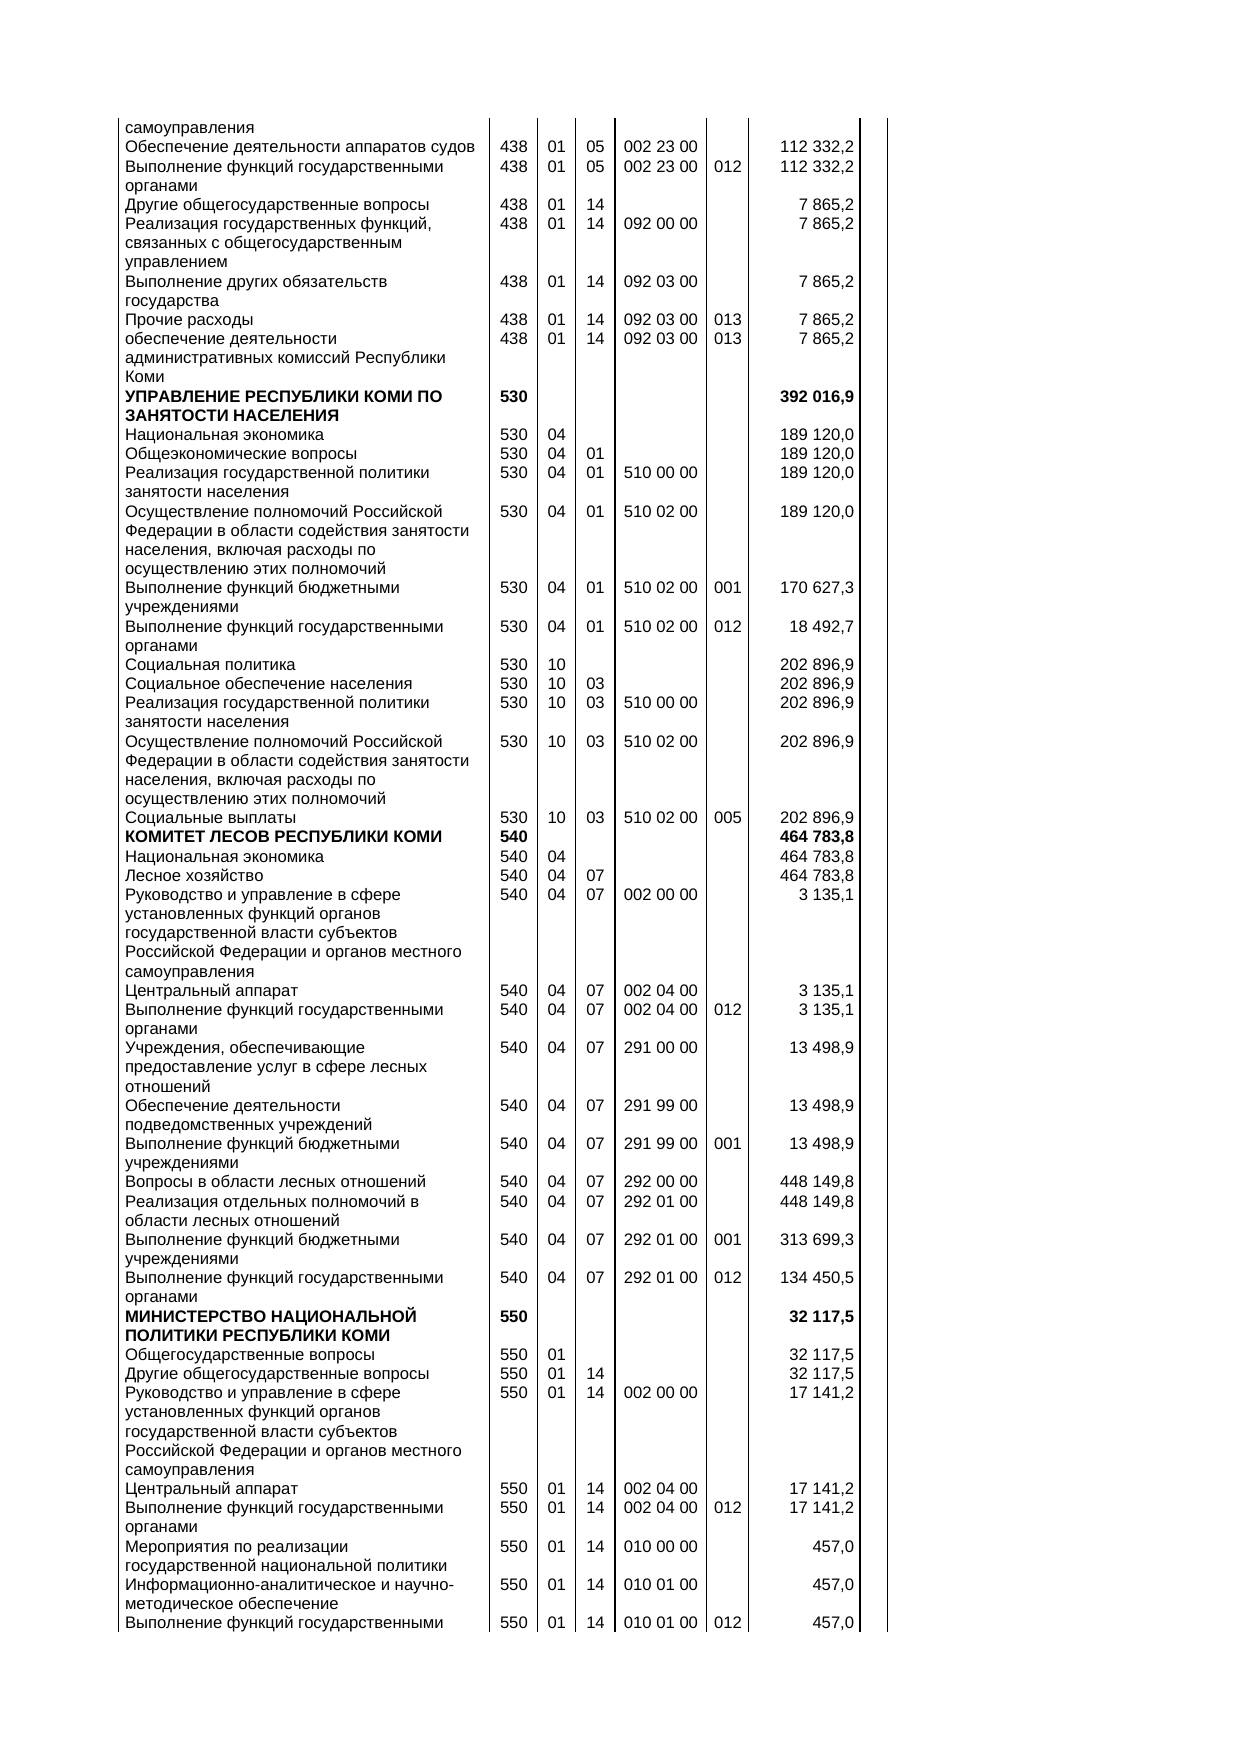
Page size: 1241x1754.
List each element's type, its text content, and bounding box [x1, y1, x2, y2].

table_cell 510 00 00 [616, 693, 706, 731]
table_cell 438 [490, 271, 537, 310]
table_cell 550 [490, 1575, 537, 1613]
table_cell [861, 866, 887, 885]
table_cell 04 [538, 981, 575, 1000]
table_cell 01 [538, 1364, 575, 1383]
table_cell Осуществление полномочий Российской Федерации в области содействия занятости населения, включая расходы по осуществлению этих полномочий [119, 501, 489, 578]
table_cell 464 783,8 [749, 866, 859, 885]
table_cell 3 135,1 [749, 885, 859, 981]
table_cell [616, 827, 706, 846]
table_cell 17 141,2 [749, 1383, 859, 1479]
table_cell [576, 1345, 614, 1364]
table_cell [861, 693, 887, 731]
table_cell 170 627,3 [749, 578, 859, 616]
table_cell [861, 214, 887, 271]
table_cell 005 [707, 808, 748, 827]
table_cell 530 [490, 616, 537, 655]
table_cell 13 498,9 [749, 1038, 859, 1096]
table_cell 03 [576, 693, 614, 731]
table_cell [707, 1575, 748, 1613]
table_cell Обеспечение деятельности аппаратов судов [119, 137, 489, 156]
table_cell 291 99 00 [616, 1134, 706, 1172]
table_cell 550 [490, 1613, 537, 1632]
table_cell 010 01 00 [616, 1613, 706, 1632]
table_cell Руководство и управление в сфере установленных функций органов государственной власти субъектов Российской Федерации и органов местного самоуправления [119, 885, 489, 981]
table_cell 14 [576, 1575, 614, 1613]
table_cell [538, 386, 575, 425]
table_cell [576, 655, 614, 674]
table_cell 14 [576, 1498, 614, 1536]
table_cell 530 [490, 444, 537, 463]
table_cell [707, 1383, 748, 1479]
table_cell 7 865,2 [749, 310, 859, 329]
table_cell 438 [490, 195, 537, 214]
table_cell 07 [576, 1134, 614, 1172]
table_cell [707, 444, 748, 463]
table_cell 540 [490, 1096, 537, 1134]
table_cell [616, 425, 706, 444]
table_cell 05 [576, 137, 614, 156]
table_cell [616, 1345, 706, 1364]
table_cell 01 [538, 156, 575, 195]
table_cell 530 [490, 463, 537, 501]
table_cell 03 [576, 674, 614, 693]
table_cell [707, 674, 748, 693]
table_cell Вопросы в области лесных отношений [119, 1172, 489, 1191]
table_cell [749, 118, 859, 137]
table_cell [861, 827, 887, 846]
table_cell 04 [538, 846, 575, 866]
table_cell МИНИСТЕРСТВО НАЦИОНАЛЬНОЙ ПОЛИТИКИ РЕСПУБЛИКИ КОМИ [119, 1306, 489, 1345]
table_cell [861, 655, 887, 674]
table_cell 012 [707, 156, 748, 195]
table_cell Центральный аппарат [119, 981, 489, 1000]
table_cell 530 [490, 501, 537, 578]
table_cell 202 896,9 [749, 674, 859, 693]
table_cell 012 [707, 1498, 748, 1536]
table_cell 189 120,0 [749, 425, 859, 444]
table_cell 04 [538, 1191, 575, 1230]
table_cell 7 865,2 [749, 329, 859, 386]
table_cell [861, 1191, 887, 1230]
table_cell [861, 1096, 887, 1134]
table_cell [861, 1575, 887, 1613]
table_cell Реализация государственных функций, связанных с общегосударственным управлением [119, 214, 489, 271]
table_cell [576, 425, 614, 444]
table_cell 01 [538, 1613, 575, 1632]
table_cell [707, 846, 748, 866]
table_cell 10 [538, 655, 575, 674]
table_cell 202 896,9 [749, 731, 859, 808]
table_cell 14 [576, 1383, 614, 1479]
table_cell [538, 827, 575, 846]
table_cell 32 117,5 [749, 1345, 859, 1364]
table_cell [861, 329, 887, 386]
table_cell [861, 616, 887, 655]
table_cell 510 02 00 [616, 578, 706, 616]
table_cell 010 01 00 [616, 1575, 706, 1613]
table_cell [861, 501, 887, 578]
table_cell [616, 846, 706, 866]
table_cell [861, 1306, 887, 1345]
table_cell [616, 655, 706, 674]
table_cell Руководство и управление в сфере установленных функций органов государственной власти субъектов Российской Федерации и органов местного самоуправления [119, 1383, 489, 1479]
table_cell 530 [490, 655, 537, 674]
table_cell [707, 425, 748, 444]
table_cell 540 [490, 866, 537, 885]
table_cell 32 117,5 [749, 1364, 859, 1383]
table_cell 07 [576, 1038, 614, 1096]
table_cell 550 [490, 1306, 537, 1345]
table_cell 530 [490, 425, 537, 444]
table_cell 002 00 00 [616, 1383, 706, 1479]
table_cell Другие общегосударственные вопросы [119, 1364, 489, 1383]
table_cell УПРАВЛЕНИЕ РЕСПУБЛИКИ КОМИ ПО ЗАНЯТОСТИ НАСЕЛЕНИЯ [119, 386, 489, 425]
table_cell 540 [490, 981, 537, 1000]
table_cell 01 [576, 578, 614, 616]
table_cell [861, 1268, 887, 1306]
table_cell 438 [490, 137, 537, 156]
table_cell 01 [576, 501, 614, 578]
table_cell Выполнение функций государственными органами [119, 616, 489, 655]
table_cell Общегосударственные вопросы [119, 1345, 489, 1364]
table_cell 14 [576, 1479, 614, 1498]
table_cell 530 [490, 578, 537, 616]
table_cell [707, 195, 748, 214]
table_cell 002 04 00 [616, 1498, 706, 1536]
table_cell 134 450,5 [749, 1268, 859, 1306]
table_cell 04 [538, 1230, 575, 1268]
table_cell Информационно-аналитическое и научно-методическое обеспечение [119, 1575, 489, 1613]
table_cell 464 783,8 [749, 846, 859, 866]
table_cell 04 [538, 616, 575, 655]
table_cell [538, 1306, 575, 1345]
table_cell 01 [538, 1575, 575, 1613]
table_cell 01 [538, 1498, 575, 1536]
table_cell 448 149,8 [749, 1191, 859, 1230]
table_cell Выполнение функций бюджетными учреждениями [119, 1230, 489, 1268]
table_cell 112 332,2 [749, 137, 859, 156]
table_cell 530 [490, 674, 537, 693]
table_cell [707, 655, 748, 674]
table_cell 14 [576, 1613, 614, 1632]
table_cell [616, 118, 706, 137]
table_cell 10 [538, 693, 575, 731]
table_cell 3 135,1 [749, 1000, 859, 1038]
table_cell Лесное хозяйство [119, 866, 489, 885]
table_cell 291 00 00 [616, 1038, 706, 1096]
table_cell 292 01 00 [616, 1268, 706, 1306]
table_cell КОМИТЕТ ЛЕСОВ РЕСПУБЛИКИ КОМИ [119, 827, 489, 846]
table_cell 002 04 00 [616, 981, 706, 1000]
table_cell 03 [576, 808, 614, 827]
table_cell [576, 118, 614, 137]
table_cell 291 99 00 [616, 1096, 706, 1134]
table_cell 550 [490, 1536, 537, 1575]
table_cell 013 [707, 310, 748, 329]
table_cell [861, 1038, 887, 1096]
table_cell Социальная политика [119, 655, 489, 674]
table_cell 313 699,3 [749, 1230, 859, 1268]
table_cell 457,0 [749, 1575, 859, 1613]
table_cell 438 [490, 156, 537, 195]
table_cell 14 [576, 1364, 614, 1383]
table_cell 17 141,2 [749, 1479, 859, 1498]
table_cell [707, 827, 748, 846]
table_cell 012 [707, 1613, 748, 1632]
table_cell 07 [576, 1096, 614, 1134]
table_cell 112 332,2 [749, 156, 859, 195]
table_cell [861, 1383, 887, 1479]
table_cell [707, 1172, 748, 1191]
table_cell 092 03 00 [616, 271, 706, 310]
table_cell 540 [490, 1134, 537, 1172]
table_cell 04 [538, 1038, 575, 1096]
table_cell 010 00 00 [616, 1536, 706, 1575]
table_cell 012 [707, 616, 748, 655]
table_cell [616, 1306, 706, 1345]
table_cell 7 865,2 [749, 271, 859, 310]
table_cell [861, 731, 887, 808]
table_cell Социальные выплаты [119, 808, 489, 827]
table_cell 457,0 [749, 1613, 859, 1632]
table_cell 002 04 00 [616, 1000, 706, 1038]
table_cell Реализация государственной политики занятости населения [119, 693, 489, 731]
table_cell [707, 501, 748, 578]
table_cell [616, 195, 706, 214]
table_cell 13 498,9 [749, 1134, 859, 1172]
table_cell 292 01 00 [616, 1191, 706, 1230]
table_cell 530 [490, 693, 537, 731]
table_cell 001 [707, 1134, 748, 1172]
table_cell Обеспечение деятельности подведомственных учреждений [119, 1096, 489, 1134]
table_cell [707, 1345, 748, 1364]
table_cell [707, 137, 748, 156]
table_cell 540 [490, 827, 537, 846]
table_cell [861, 1479, 887, 1498]
table_cell 540 [490, 1268, 537, 1306]
table_cell Мероприятия по реализации государственной национальной политики [119, 1536, 489, 1575]
table_cell [861, 386, 887, 425]
table_cell [707, 1306, 748, 1345]
table_cell 540 [490, 1038, 537, 1096]
table_cell 550 [490, 1345, 537, 1364]
table_cell 189 120,0 [749, 444, 859, 463]
table_cell [707, 271, 748, 310]
table_cell [616, 674, 706, 693]
table_cell 540 [490, 1230, 537, 1268]
table_cell [861, 1364, 887, 1383]
table_cell 448 149,8 [749, 1172, 859, 1191]
table_cell [861, 846, 887, 866]
table_cell 10 [538, 674, 575, 693]
table_cell 07 [576, 866, 614, 885]
table_cell 04 [538, 1000, 575, 1038]
table_cell 550 [490, 1498, 537, 1536]
table_cell [861, 1172, 887, 1191]
table_cell 14 [576, 310, 614, 329]
table_cell [861, 885, 887, 981]
table_cell 550 [490, 1479, 537, 1498]
table_cell 550 [490, 1383, 537, 1479]
table_cell [861, 981, 887, 1000]
table_cell 17 141,2 [749, 1498, 859, 1536]
table_cell 464 783,8 [749, 827, 859, 846]
table_cell Выполнение функций государственными органами [119, 1268, 489, 1306]
table_cell 438 [490, 214, 537, 271]
table_cell 04 [538, 1134, 575, 1172]
table_cell 013 [707, 329, 748, 386]
table_cell [707, 731, 748, 808]
table_cell Выполнение функций государственными органами [119, 1000, 489, 1038]
table_cell [576, 846, 614, 866]
table_cell [616, 866, 706, 885]
table_cell [861, 137, 887, 156]
table_cell [707, 1038, 748, 1096]
table_cell 01 [538, 1536, 575, 1575]
table_cell [707, 1479, 748, 1498]
table_cell [861, 578, 887, 616]
table_cell 04 [538, 501, 575, 578]
table_cell Прочие расходы [119, 310, 489, 329]
table_cell 540 [490, 846, 537, 866]
table_cell 202 896,9 [749, 808, 859, 827]
table_cell 002 04 00 [616, 1479, 706, 1498]
table_cell [616, 1364, 706, 1383]
table_cell [490, 118, 537, 137]
table_cell 04 [538, 578, 575, 616]
table_cell 04 [538, 425, 575, 444]
table_cell Выполнение других обязательств государства [119, 271, 489, 310]
table_cell 07 [576, 1268, 614, 1306]
table_cell 18 492,7 [749, 616, 859, 655]
table_cell [861, 1613, 887, 1632]
table_cell [861, 195, 887, 214]
table_cell [861, 118, 887, 137]
table_cell [707, 866, 748, 885]
table_cell Выполнение функций государственными органами [119, 1498, 489, 1536]
table_cell 002 23 00 [616, 137, 706, 156]
table_cell 14 [576, 195, 614, 214]
table_cell 189 120,0 [749, 463, 859, 501]
table_cell 10 [538, 731, 575, 808]
table_cell 002 00 00 [616, 885, 706, 981]
table_cell 540 [490, 885, 537, 981]
table_cell 189 120,0 [749, 501, 859, 578]
table_cell [707, 1536, 748, 1575]
table_cell 292 00 00 [616, 1172, 706, 1191]
table_cell 01 [576, 463, 614, 501]
table_cell 550 [490, 1364, 537, 1383]
table_cell 292 01 00 [616, 1230, 706, 1268]
table_cell Реализация государственной политики занятости населения [119, 463, 489, 501]
table_cell 04 [538, 1096, 575, 1134]
table_cell 001 [707, 578, 748, 616]
table_cell 01 [538, 195, 575, 214]
table_cell [861, 1345, 887, 1364]
table_cell 530 [490, 386, 537, 425]
table_cell [861, 425, 887, 444]
table_cell 13 498,9 [749, 1096, 859, 1134]
table_cell Учреждения, обеспечивающие предоставление услуг в сфере лесных отношений [119, 1038, 489, 1096]
table_cell 01 [538, 214, 575, 271]
table_cell 04 [538, 463, 575, 501]
table_cell Осуществление полномочий Российской Федерации в области содействия занятости населения, включая расходы по осуществлению этих полномочий [119, 731, 489, 808]
table_cell [861, 1000, 887, 1038]
table_cell 7 865,2 [749, 214, 859, 271]
table_cell [576, 827, 614, 846]
table_cell 202 896,9 [749, 693, 859, 731]
table_cell [538, 118, 575, 137]
table_cell 092 03 00 [616, 310, 706, 329]
table_cell [576, 1306, 614, 1345]
table_cell [861, 444, 887, 463]
table_cell 01 [538, 137, 575, 156]
table_cell 012 [707, 1268, 748, 1306]
table_cell 202 896,9 [749, 655, 859, 674]
table_cell 092 03 00 [616, 329, 706, 386]
table_cell 457,0 [749, 1536, 859, 1575]
table_cell 438 [490, 310, 537, 329]
table_cell Центральный аппарат [119, 1479, 489, 1498]
table_cell 01 [538, 329, 575, 386]
table_cell 01 [538, 1383, 575, 1479]
table_cell [707, 214, 748, 271]
table_cell [861, 1230, 887, 1268]
table_cell 07 [576, 981, 614, 1000]
table_cell обеспечение деятельности административных комиссий Республики Коми [119, 329, 489, 386]
table_cell 510 02 00 [616, 731, 706, 808]
table_cell [707, 885, 748, 981]
table_cell 530 [490, 808, 537, 827]
table_cell 510 02 00 [616, 501, 706, 578]
table_cell [861, 310, 887, 329]
table_cell [707, 1364, 748, 1383]
table_cell 01 [538, 1479, 575, 1498]
table_cell 540 [490, 1172, 537, 1191]
table_cell 14 [576, 214, 614, 271]
table_cell 01 [576, 616, 614, 655]
table_cell [861, 808, 887, 827]
table_cell 01 [538, 310, 575, 329]
table_cell 05 [576, 156, 614, 195]
table_cell [861, 271, 887, 310]
table_cell 7 865,2 [749, 195, 859, 214]
table_cell [707, 463, 748, 501]
table_cell 14 [576, 329, 614, 386]
table_cell 07 [576, 1230, 614, 1268]
table_cell 07 [576, 885, 614, 981]
table_cell 14 [576, 271, 614, 310]
table_cell Национальная экономика [119, 846, 489, 866]
table_cell [707, 1191, 748, 1230]
table_cell [707, 1096, 748, 1134]
table_cell [861, 463, 887, 501]
table_cell [861, 156, 887, 195]
table_cell Выполнение функций государственными [119, 1613, 489, 1632]
table_cell 07 [576, 1191, 614, 1230]
table_cell 04 [538, 1268, 575, 1306]
table_cell [707, 693, 748, 731]
table_cell 3 135,1 [749, 981, 859, 1000]
table_cell 540 [490, 1191, 537, 1230]
table_cell 04 [538, 866, 575, 885]
table_cell 01 [538, 1345, 575, 1364]
table_cell 32 117,5 [749, 1306, 859, 1345]
table_cell [616, 444, 706, 463]
table_cell 438 [490, 329, 537, 386]
table_cell Выполнение функций государственными органами [119, 156, 489, 195]
table_cell Общеэкономические вопросы [119, 444, 489, 463]
table_cell [861, 1536, 887, 1575]
table_cell 01 [538, 271, 575, 310]
table_cell 01 [576, 444, 614, 463]
table_cell 510 02 00 [616, 616, 706, 655]
table_cell 530 [490, 731, 537, 808]
table_cell [616, 386, 706, 425]
table_cell Реализация отдельных полномочий в области лесных отношений [119, 1191, 489, 1230]
table_cell 14 [576, 1536, 614, 1575]
table_cell 001 [707, 1230, 748, 1268]
table_cell 07 [576, 1000, 614, 1038]
table_cell 07 [576, 1172, 614, 1191]
table_cell 03 [576, 731, 614, 808]
table_cell Выполнение функций бюджетными учреждениями [119, 1134, 489, 1172]
table_cell Другие общегосударственные вопросы [119, 195, 489, 214]
table_cell [707, 386, 748, 425]
table_cell [707, 118, 748, 137]
table_cell 392 016,9 [749, 386, 859, 425]
table_cell 510 00 00 [616, 463, 706, 501]
table_cell [576, 386, 614, 425]
table_cell 04 [538, 1172, 575, 1191]
table_cell самоуправления [119, 118, 489, 137]
table_cell Национальная экономика [119, 425, 489, 444]
table_cell 04 [538, 885, 575, 981]
table_cell 540 [490, 1000, 537, 1038]
table_cell [861, 1134, 887, 1172]
table_cell 10 [538, 808, 575, 827]
table_cell 092 00 00 [616, 214, 706, 271]
table_cell 04 [538, 444, 575, 463]
table_cell [707, 981, 748, 1000]
table_cell [861, 1498, 887, 1536]
table_cell Выполнение функций бюджетными учреждениями [119, 578, 489, 616]
table_cell Социальное обеспечение населения [119, 674, 489, 693]
table_cell [861, 674, 887, 693]
table_cell 510 02 00 [616, 808, 706, 827]
table_cell 012 [707, 1000, 748, 1038]
table_cell 002 23 00 [616, 156, 706, 195]
